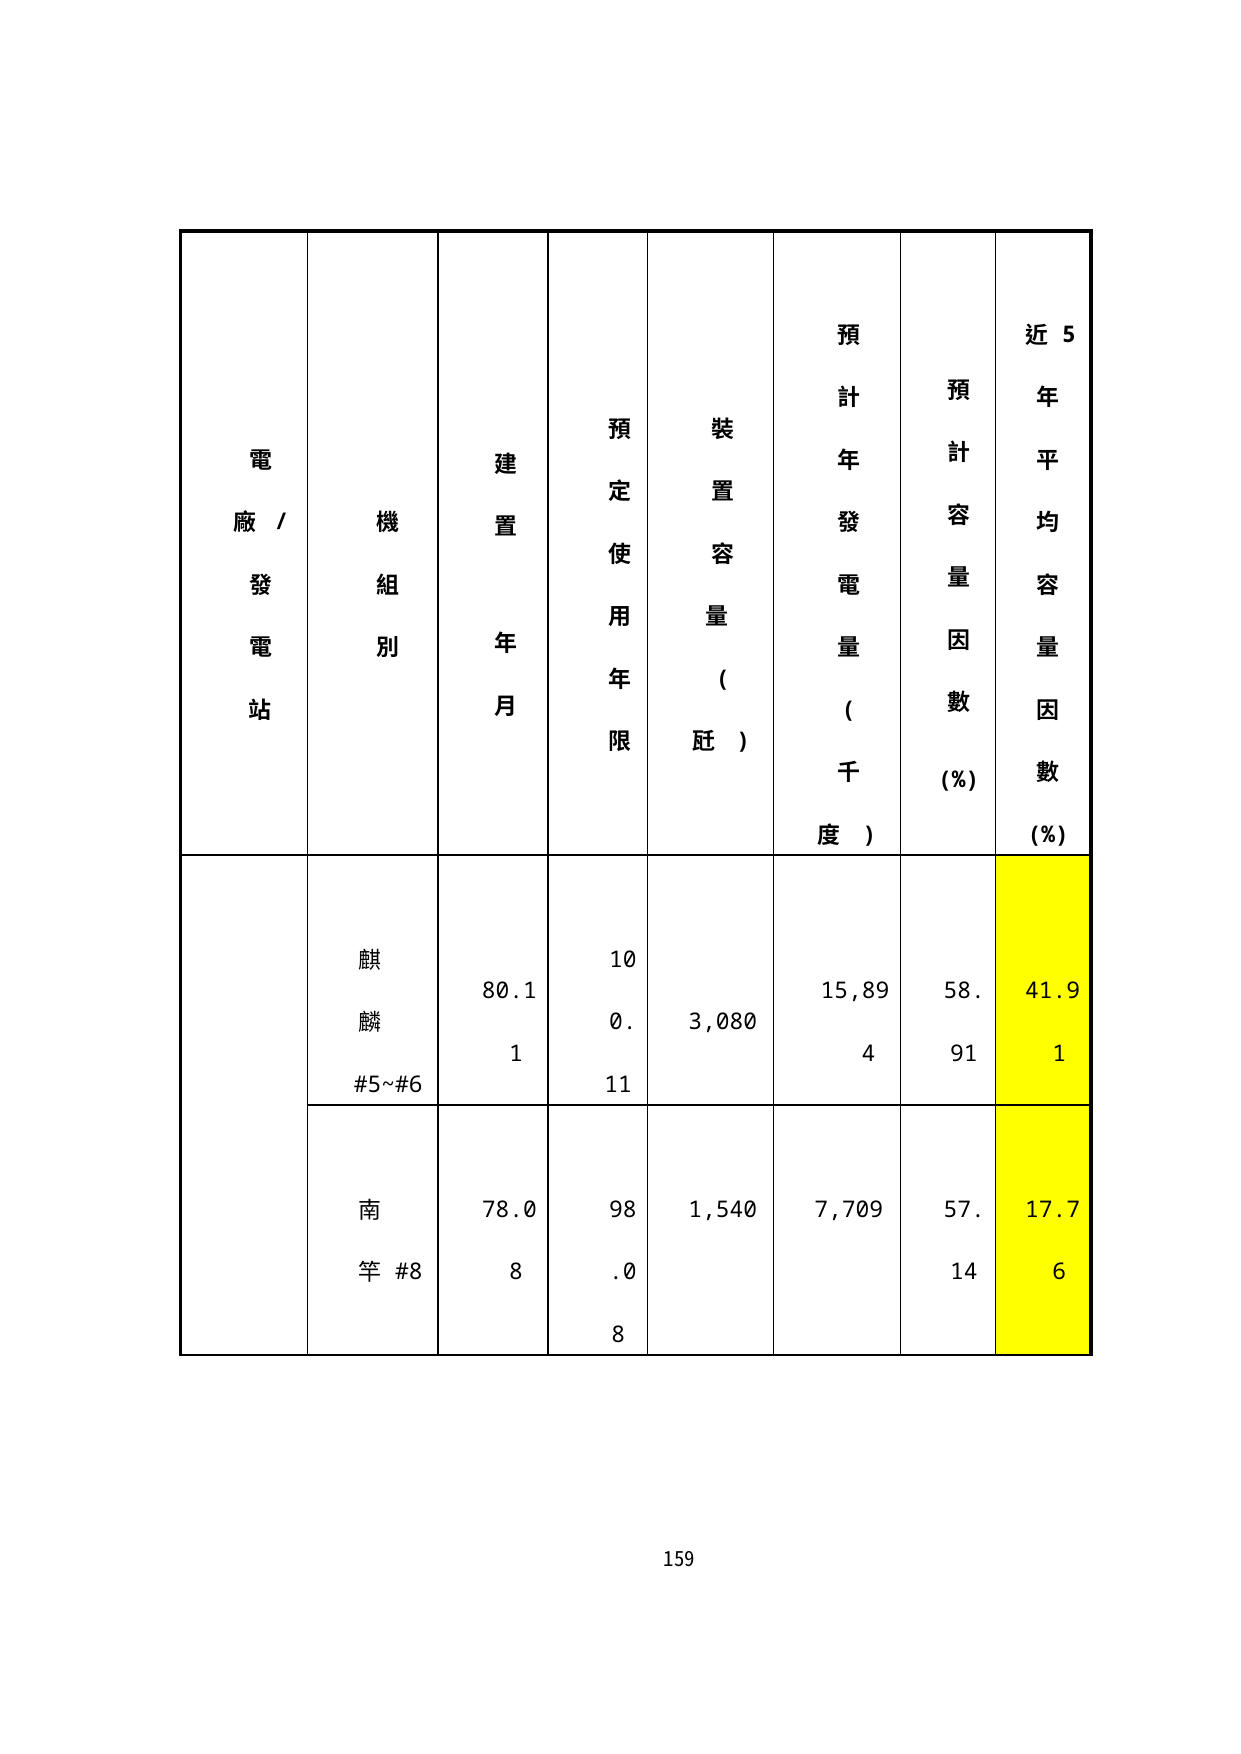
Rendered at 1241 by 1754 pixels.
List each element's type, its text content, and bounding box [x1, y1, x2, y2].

table_header 裝置容量(瓩) [648, 233, 773, 854]
table_header 機組別 [308, 233, 437, 854]
table_header 預計容量因數 (%) [901, 233, 995, 854]
table_cell 15,894 [774, 856, 900, 1104]
table_cell 57.14 [901, 1106, 995, 1354]
table_cell 3,080 [648, 856, 773, 1104]
table_cell 7,709 [774, 1106, 900, 1354]
table_cell 南竿#8 [308, 1106, 437, 1354]
table_cell 41.91 [996, 856, 1089, 1104]
table_header 預計年發電量 (千度) [774, 233, 900, 854]
table_cell 80.11 [439, 856, 547, 1104]
table_cell 78.08 [439, 1106, 547, 1354]
table_cell [182, 856, 307, 1354]
table_cell 58.91 [901, 856, 995, 1104]
table_cell 17.76 [996, 1106, 1089, 1354]
table_cell 麒麟#5~#6 [308, 856, 437, 1104]
table_header 電廠/發電站 [182, 233, 307, 854]
table_header 建置 年月 [439, 233, 547, 854]
table_cell 100.11 [549, 856, 647, 1104]
table_header 預定使用年限 [549, 233, 647, 854]
table_cell 98.08 [549, 1106, 647, 1354]
table_header 近5年平均容量因數 (%) [996, 233, 1089, 854]
table_cell 1,540 [648, 1106, 773, 1354]
